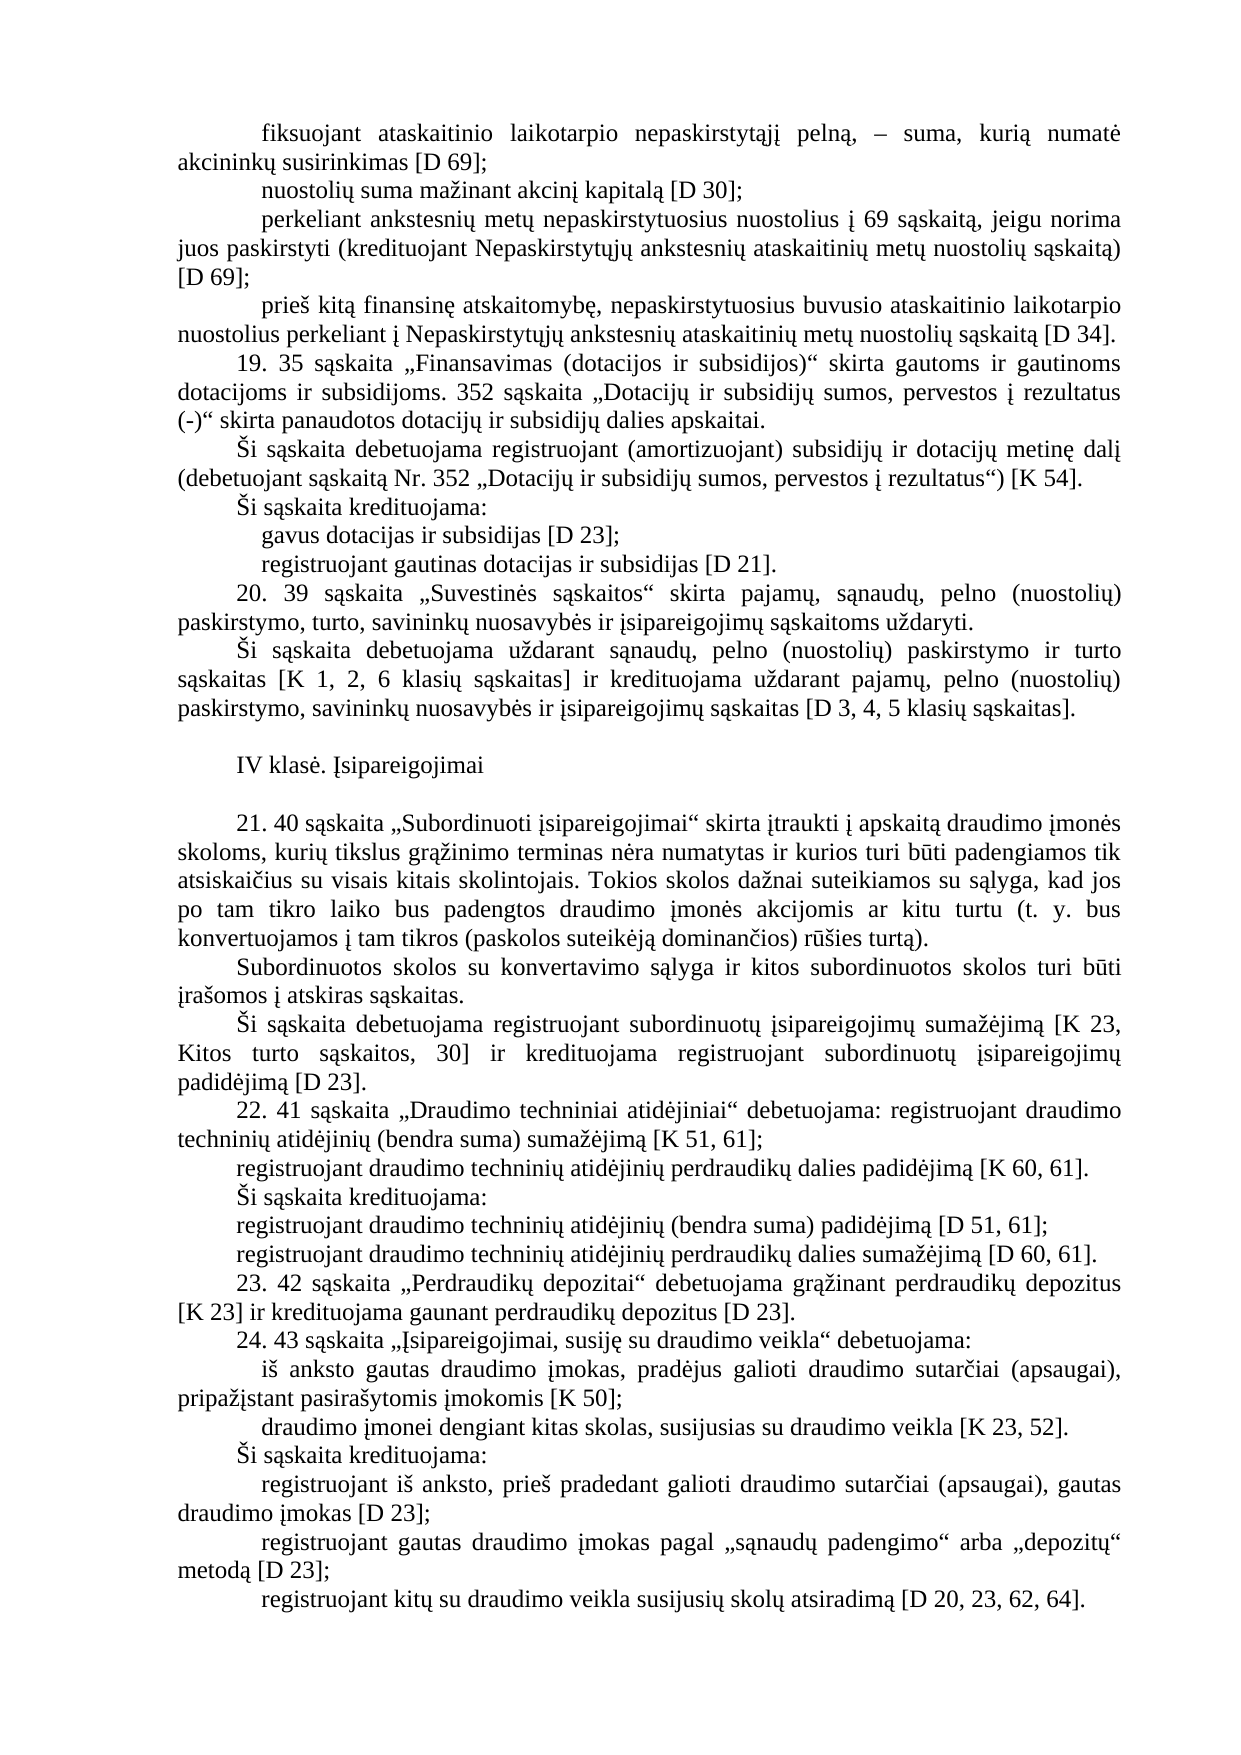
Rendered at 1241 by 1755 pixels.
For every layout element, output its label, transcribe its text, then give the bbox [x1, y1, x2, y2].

text prieš kitą finansinę atskaitomybę, nepaskirstytuosius buvusio ataskaitinio laikotarpio nuostolius perkeliant į Nepaskirstytųjų ankstesnių ataskaitinių metų nuostolių sąskaitą [D 34]. [177, 291, 1122, 348]
text gavus dotacijas ir subsidijas [D 23]; [177, 521, 1122, 549]
text Ši sąskaita debetuojama uždarant sąnaudų, pelno (nuostolių) paskirstymo ir turto sąskaitas [K 1, 2, 6 klasių sąskaitas] ir kredituojama uždarant pajamų, pelno (nuostolių) paskirstymo, savininkų nuosavybės ir įsipareigojimų sąskaitas [D 3, 4, 5 klasių sąskaitas]. [177, 636, 1122, 722]
text fiksuojant ataskaitinio laikotarpio nepaskirstytąjį pelną, – suma, kurią numatė akcininkų susirinkimas [D 69]; [177, 118, 1122, 176]
text 20. 39 sąskaita „Suvestinės sąskaitos“ skirta pajamų, sąnaudų, pelno (nuostolių) paskirstymo, turto, savininkų nuosavybės ir įsipareigojimų sąskaitoms uždaryti. [177, 578, 1122, 636]
text iš anksto gautas draudimo įmokas, pradėjus galioti draudimo sutarčiai (apsaugai), pripažįstant pasirašytomis įmokomis [K 50]; [177, 1354, 1122, 1412]
text registruojant iš anksto, prieš pradedant galioti draudimo sutarčiai (apsaugai), gautas draudimo įmokas [D 23]; [177, 1469, 1122, 1527]
text 24. 43 sąskaita „Įsipareigojimai, susiję su draudimo veikla“ debetuojama: [177, 1326, 1122, 1354]
text 23. 42 sąskaita „Perdraudikų depozitai“ debetuojama grąžinant perdraudikų depozitus [K 23] ir kredituojama gaunant perdraudikų depozitus [D 23]. [177, 1268, 1122, 1326]
text registruojant draudimo techninių atidėjinių perdraudikų dalies sumažėjimą [D 60, 61]. [177, 1239, 1122, 1268]
text 21. 40 sąskaita „Subordinuoti įsipareigojimai“ skirta įtraukti į apskaitą draudimo įmonės skoloms, kurių tikslus grąžinimo terminas nėra numatytas ir kurios turi būti padengiamos tik atsiskaičius su visais kitais skolintojais. Tokios skolos dažnai suteikiamos su sąlyga, kad jos po tam tikro laiko bus padengtos draudimo įmonės akcijomis ar kitu turtu (t. y. bus konvertuojamos į tam tikros (paskolos suteikėją dominančios) rūšies turtą). [177, 808, 1122, 952]
text registruojant draudimo techninių atidėjinių perdraudikų dalies padidėjimą [K 60, 61]. [177, 1153, 1122, 1182]
text registruojant gautas draudimo įmokas pagal „sąnaudų padengimo“ arba „depozitų“ metodą [D 23]; [177, 1527, 1122, 1584]
text registruojant kitų su draudimo veikla susijusių skolų atsiradimą [D 20, 23, 62, 64]. [177, 1584, 1122, 1613]
text Ši sąskaita kredituojama: [177, 1182, 1122, 1211]
text registruojant draudimo techninių atidėjinių (bendra suma) padidėjimą [D 51, 61]; [177, 1211, 1122, 1239]
text draudimo įmonei dengiant kitas skolas, susijusias su draudimo veikla [K 23, 52]. [177, 1412, 1122, 1441]
text Ši sąskaita kredituojama: [177, 1441, 1122, 1469]
text Ši sąskaita debetuojama registruojant subordinuotų įsipareigojimų sumažėjimą [K 23, Kitos turto sąskaitos, 30] ir kredituojama registruojant subordinuotų įsipareigojimų padidėjimą [D 23]. [177, 1009, 1122, 1096]
text Subordinuotos skolos su konvertavimo sąlyga ir kitos subordinuotos skolos turi būti įrašomos į atskiras sąskaitas. [177, 952, 1122, 1009]
text IV klasė. Įsipareigojimai [177, 751, 1122, 779]
text Ši sąskaita kredituojama: [177, 492, 1122, 521]
text 19. 35 sąskaita „Finansavimas (dotacijos ir subsidijos)“ skirta gautoms ir gautinoms dotacijoms ir subsidijoms. 352 sąskaita „Dotacijų ir subsidijų sumos, pervestos į rezultatus (-)“ skirta panaudotos dotacijų ir subsidijų dalies apskaitai. [177, 348, 1122, 434]
text registruojant gautinas dotacijas ir subsidijas [D 21]. [177, 549, 1122, 578]
text nuostolių suma mažinant akcinį kapitalą [D 30]; [177, 176, 1122, 204]
text Ši sąskaita debetuojama registruojant (amortizuojant) subsidijų ir dotacijų metinę dalį (debetuojant sąskaitą Nr. 352 „Dotacijų ir subsidijų sumos, pervestos į rezultatus“) [K 54]. [177, 434, 1122, 492]
text 22. 41 sąskaita „Draudimo techniniai atidėjiniai“ debetuojama: registruojant draudimo techninių atidėjinių (bendra suma) sumažėjimą [K 51, 61]; [177, 1096, 1122, 1153]
text perkeliant ankstesnių metų nepaskirstytuosius nuostolius į 69 sąskaitą, jeigu norima juos paskirstyti (kredituojant Nepaskirstytųjų ankstesnių ataskaitinių metų nuostolių sąskaitą) [D 69]; [177, 204, 1122, 291]
